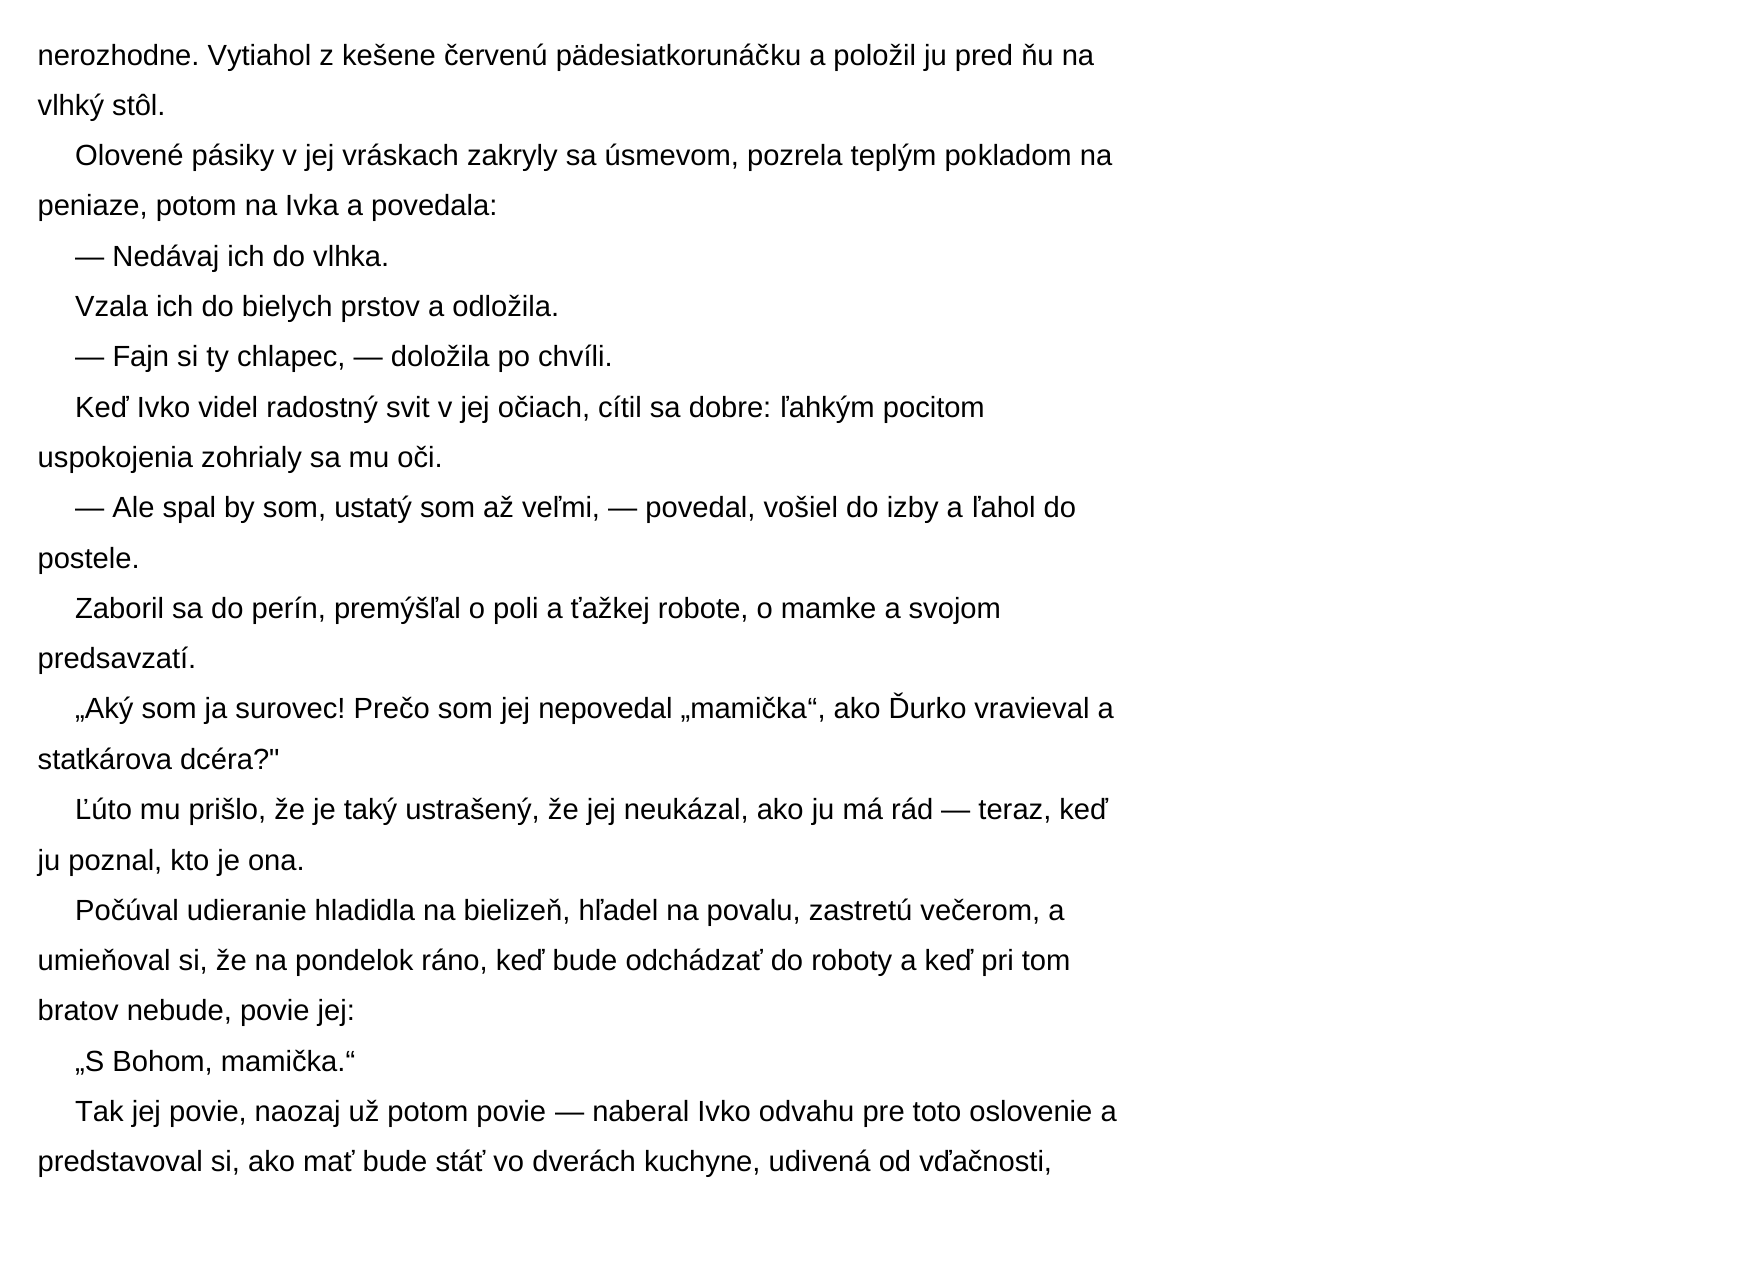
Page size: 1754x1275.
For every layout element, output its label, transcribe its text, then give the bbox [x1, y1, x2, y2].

text Tak jej povie, naozaj už potom povie — naberal Ivko odvahu pre toto oslovenie a predstavoval si, ako mať bude stáť vo dverách kuchyne, udivená od vďačnosti, [37, 1094, 1130, 1178]
text nerozhodne. Vytiahol z kešene červenú pädesiatkorunáčku a položil ju pred ňu na vlhký stôl. [37, 37, 1130, 121]
text — Fajn si ty chlapec, — doložila po chvíli. [37, 339, 1130, 373]
text Počúval udieranie hladidla na bielizeň, hľadel na povalu, zastretú večerom, a umieňoval si, že na pondelok ráno, keď bude odchádzať do roboty a keď pri tom bratov nebude, povie jej: [37, 893, 1130, 1027]
text — Ale spal by som, ustatý som až veľmi, — povedal, vošiel do izby a ľahol do postele. [37, 490, 1130, 574]
text Vzala ich do bielych prstov a odložila. [37, 289, 1130, 323]
text Keď Ivko videl radostný svit v jej očiach, cítil sa dobre: ľahkým pocitom uspokojenia zohrialy sa mu oči. [37, 390, 1130, 473]
text „Aký som ja surovec! Prečo som jej nepovedal „mamička“, ako Ďurko vravieval a statkárova dcéra?" [37, 692, 1130, 775]
text Zaboril sa do perín, premýšľal o poli a ťažkej robote, o mamke a svojom predsavzatí. [37, 591, 1130, 675]
text „S Bohom, mamička.“ [37, 1044, 1130, 1077]
text Olovené pásiky v jej vráskach zakryly sa úsmevom, pozrela teplým pokladom na peniaze, potom na Ivka a povedala: [37, 138, 1130, 222]
text — Nedávaj ich do vlhka. [37, 239, 1130, 272]
text Ľúto mu prišlo, že je taký ustrašený, že jej neukázal, ako ju má rád — teraz, keď ju poznal, kto je ona. [37, 792, 1130, 876]
